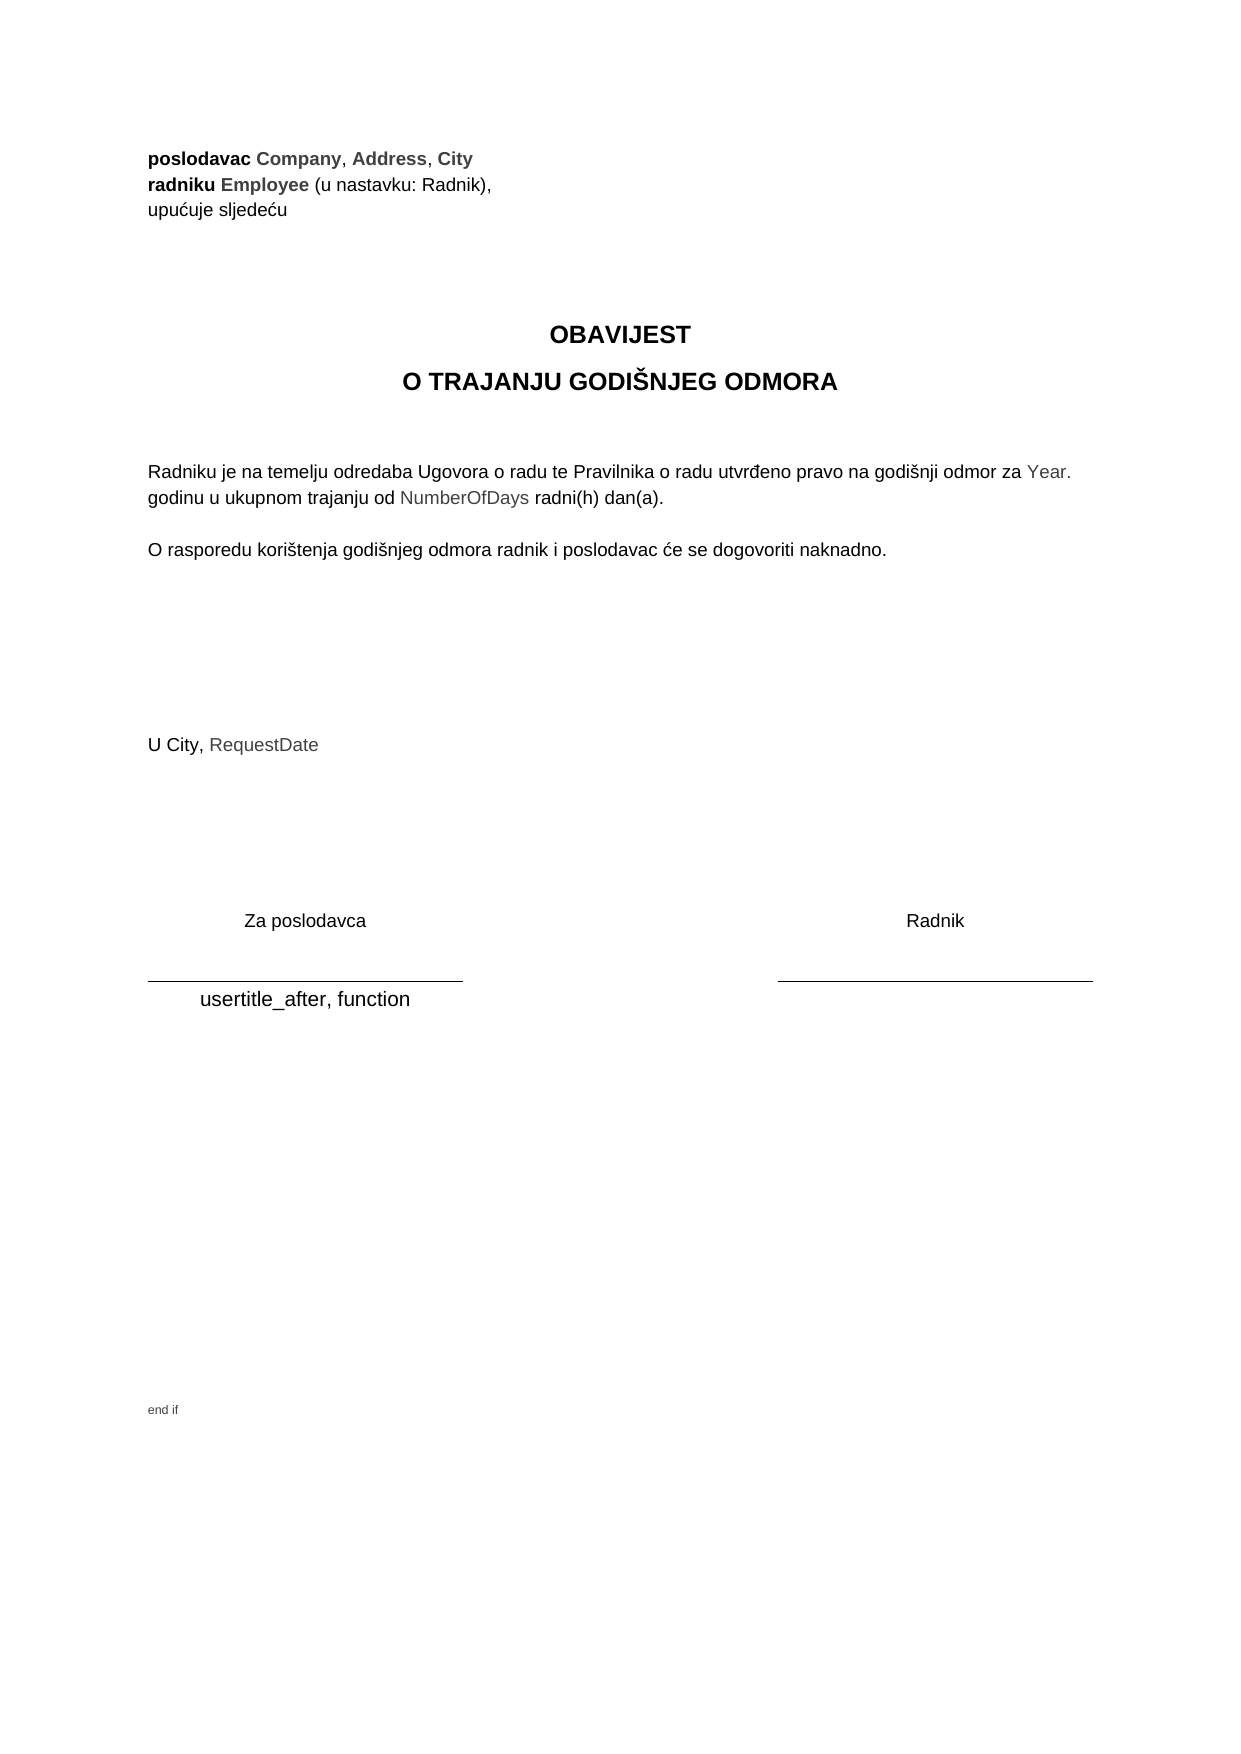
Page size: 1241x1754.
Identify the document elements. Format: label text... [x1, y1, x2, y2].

text U City, RequestDate [148, 734, 1093, 756]
text end if [148, 1403, 1093, 1417]
table_header Za poslodavca [148, 905, 463, 981]
table_header Radnik [778, 905, 1093, 981]
table_cell [463, 981, 778, 1036]
text radniku Employee (u nastavku: Radnik), [148, 173, 1093, 195]
text poslodavac Company, Address, City [148, 148, 1093, 169]
text OBAVIJEST [148, 320, 1093, 348]
table_cell usertitle_after, function [148, 982, 463, 1036]
text O TRAJANJU GODIŠNJEG ODMORA [148, 367, 1093, 396]
table_cell [778, 982, 1093, 1036]
text O rasporedu korištenja godišnjeg odmora radnik i poslodavac će se dogovoriti naknadno. [148, 539, 1093, 560]
text Radniku je na temelju odredaba Ugovora o radu te Pravilnika o radu utvrđeno pravo na godišnji odmor za Year. godinu u ukupnom trajanju od NumberOfDays radni(h) dan(a). [148, 461, 1093, 508]
text upućuje sljedeću [148, 199, 1093, 221]
table_header [463, 905, 778, 981]
